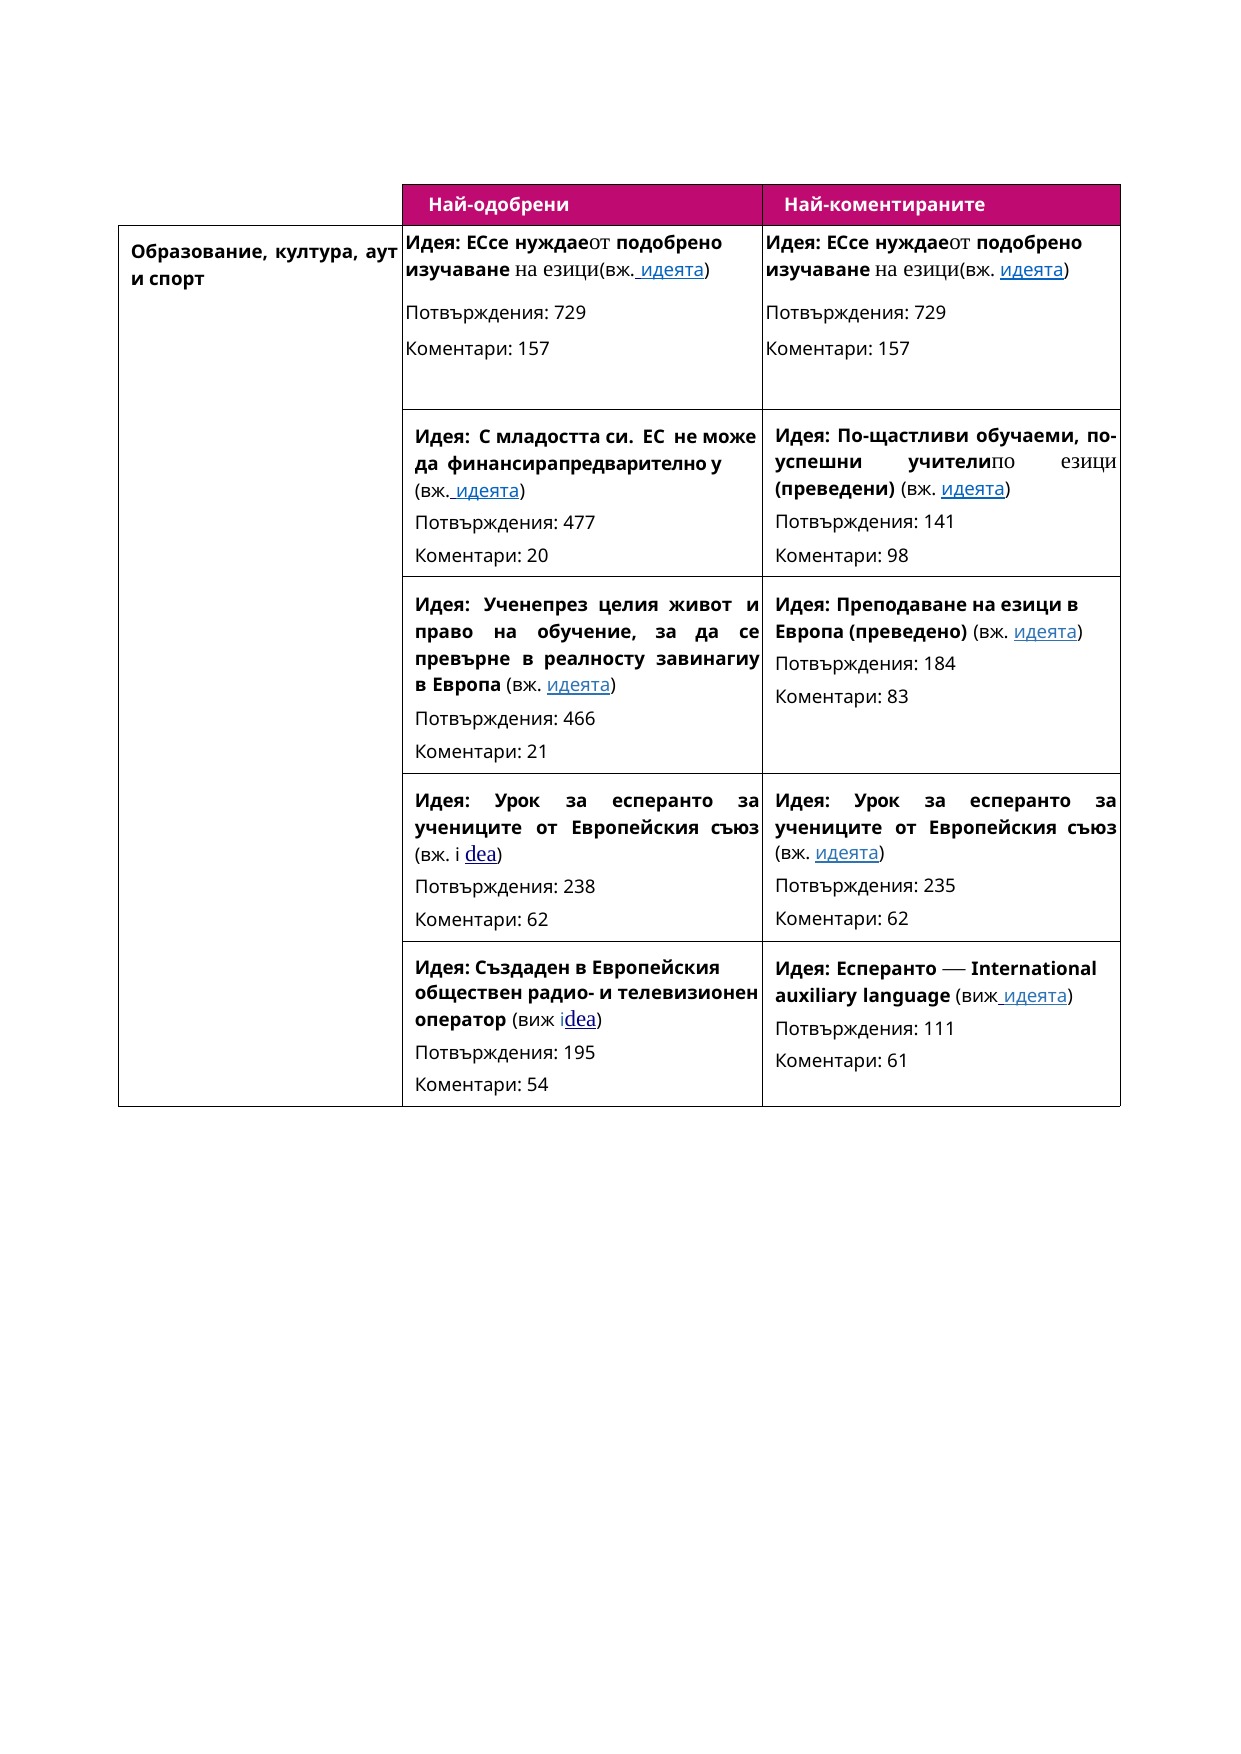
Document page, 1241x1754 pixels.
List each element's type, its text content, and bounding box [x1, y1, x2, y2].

table_header Най-коментираните [784, 185, 1094, 225]
table_cell Идея: С младостта си. ЕС не може да финансирапредварително у (вж. идеята) Потвърждения: 477 Коментари: 20 [403, 410, 762, 576]
table_cell Идея: ЕСсе нуждаеот подобрено изучаване на езици(вж. идеята) Потвърждения: 729 Коментари: 157 [763, 226, 1120, 408]
table_header Най-одобрени [428, 185, 736, 225]
table_cell Идея: Ученепрез целия живот и право на обучение, за да се превърне в реалносту завинагиу в Европа (вж. идеята) Потвърждения: 466 Коментари: 21 [403, 577, 762, 772]
table_cell Идея: Урок за есперанто за учениците от Европейския съюз (вж. i dea) Потвърждения: 238 Коментари: 62 [403, 774, 762, 941]
table_cell Идея: Урок за есперанто за учениците от Европейския съюз (вж. идеята) Потвърждения: 235 Коментари: 62 [763, 774, 1120, 941]
table_cell Идея: По-щастливи обучаеми, по-успешни учителипо езици (преведени) (вж. идеята) Потвърждения: 141 Коментари: 98 [763, 410, 1120, 576]
table_cell Идея: ЕСсе нуждаеот подобрено изучаване на езици(вж. идеята) Потвърждения: 729 Коментари: 157 [403, 226, 762, 408]
table_header [763, 185, 784, 225]
table_header [736, 185, 762, 225]
table_cell Образование, култура, аут и спорт [119, 226, 402, 1106]
table_header [403, 185, 428, 225]
table_header [1094, 185, 1120, 225]
table_cell Идея: Преподаване на езици в Европа (преведено) (вж. идеята) Потвърждения: 184 Коментари: 83 [763, 577, 1120, 772]
table_cell Идея: Създаден в Европейския обществен радио- и телевизионен оператор (виж idea) Потвърждения: 195 Коментари: 54 [403, 942, 762, 1106]
table_header [118, 184, 402, 225]
table_cell Идея: Есперанто — International auxiliary language (виж идеята) Потвърждения: 111 Коментари: 61 [763, 942, 1120, 1106]
